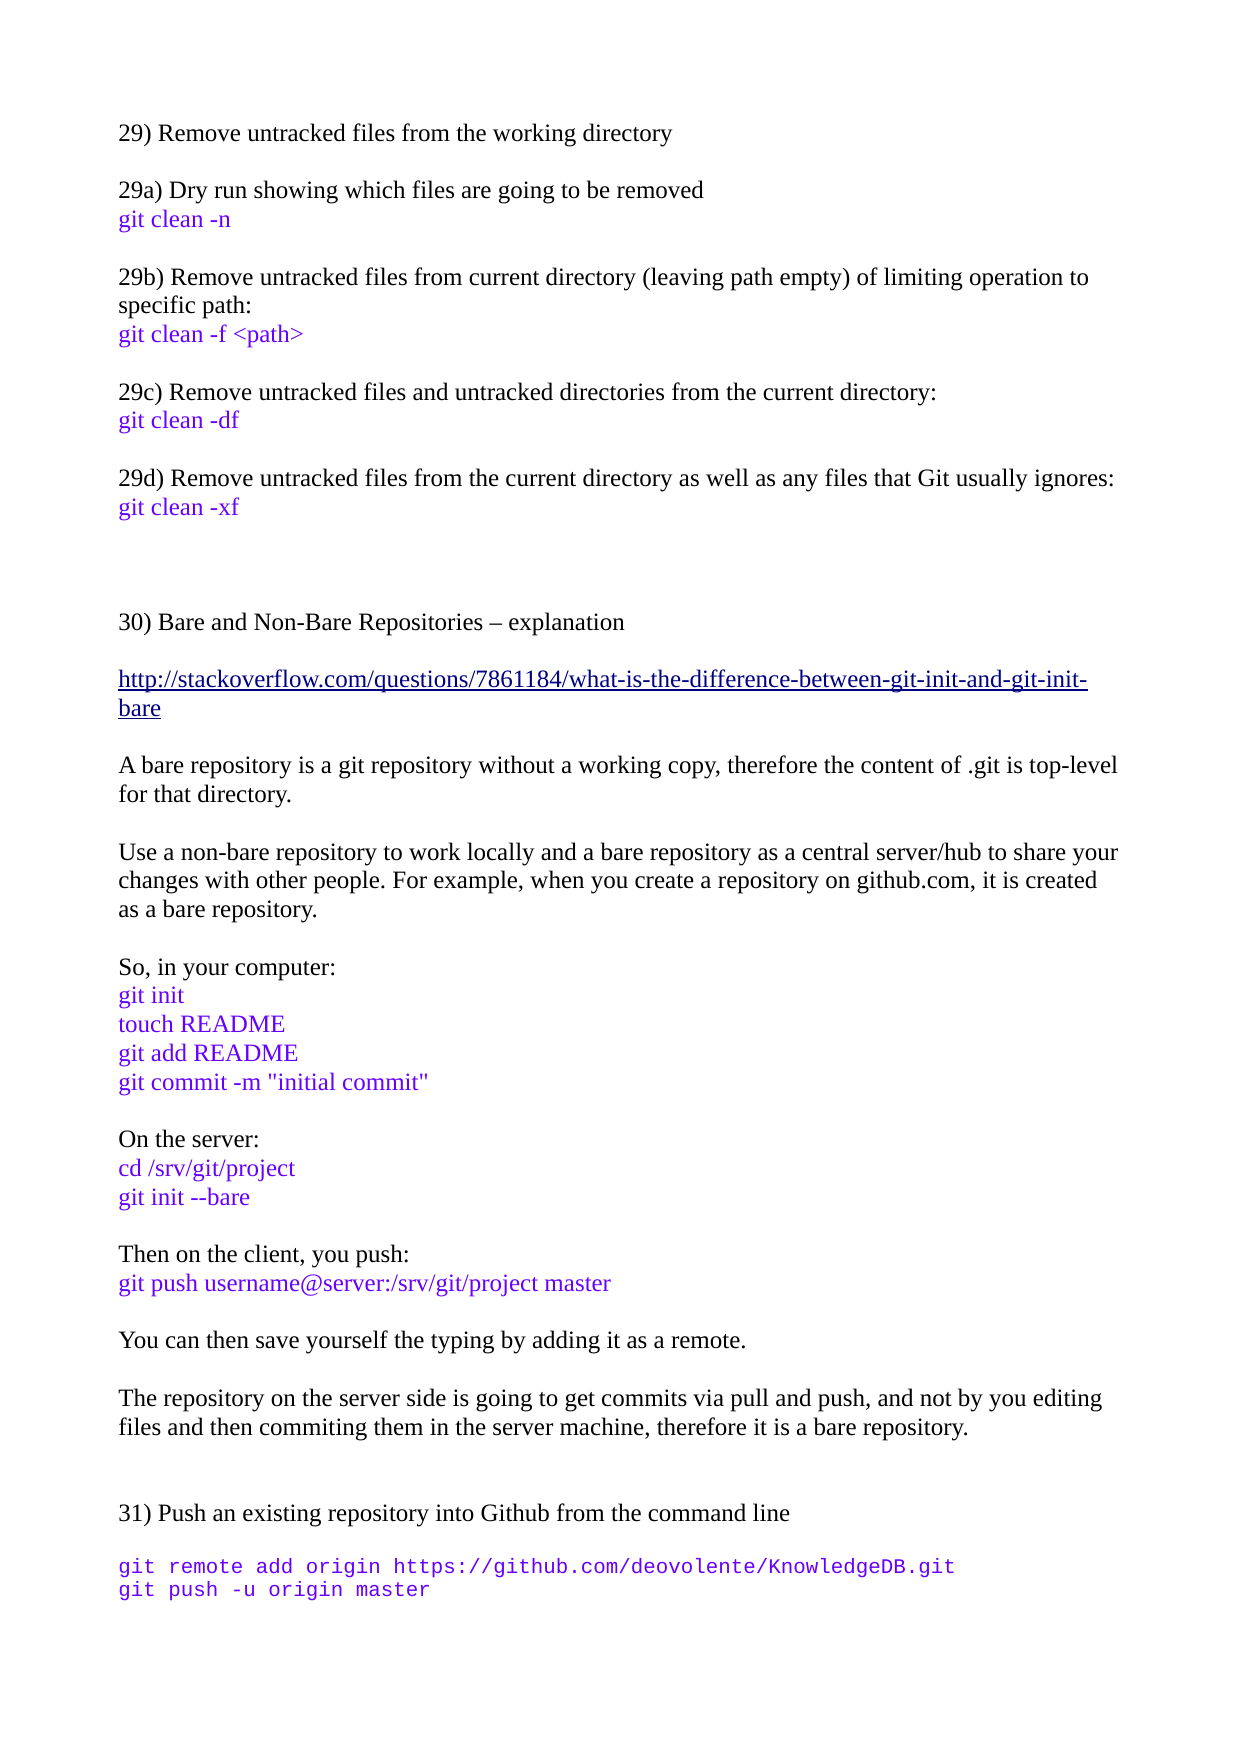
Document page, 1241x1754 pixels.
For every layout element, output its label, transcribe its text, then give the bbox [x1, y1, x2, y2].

text git push -u origin master [118, 1579, 1122, 1603]
text http://stackoverflow.com/questions/7861184/what-is-the-difference-between-git-init-and-git-init-bare [118, 664, 1122, 722]
text 29d) Remove untracked files from the current directory as well as any files that Git usually ignores: [118, 463, 1122, 492]
text git add README [118, 1038, 1122, 1067]
text 30) Bare and Non-Bare Repositories – explanation [118, 607, 1122, 636]
text git init [118, 981, 1122, 1009]
text 29a) Dry run showing which files are going to be removed [118, 176, 1122, 204]
text git clean -df [118, 406, 1122, 434]
text git commit -m "initial commit" [118, 1067, 1122, 1096]
text git clean -n [118, 204, 1122, 233]
text 29b) Remove untracked files from current directory (leaving path empty) of limiting operation to specific path: [118, 262, 1122, 319]
text git push username@server:/srv/git/project master [118, 1268, 1122, 1297]
text Use a non-bare repository to work locally and a bare repository as a central server/hub to share your changes with other people. For example, when you create a repository on github.com, it is created as a bare repository. [118, 837, 1122, 923]
text 29c) Remove untracked files and untracked directories from the current directory: [118, 377, 1122, 406]
text git remote add origin https://github.com/deovolente/KnowledgeDB.git [118, 1556, 1122, 1579]
text Then on the client, you push: [118, 1239, 1122, 1268]
text git clean -f <path> [118, 319, 1122, 348]
text git init --bare [118, 1182, 1122, 1211]
text touch README [118, 1009, 1122, 1038]
text git clean -xf [118, 492, 1122, 521]
text A bare repository is a git repository without a working copy, therefore the content of .git is top-level for that directory. [118, 751, 1122, 808]
text On the server: [118, 1124, 1122, 1153]
text So, in your computer: [118, 952, 1122, 981]
text The repository on the server side is going to get commits via pull and push, and not by you editing files and then commiting them in the server machine, therefore it is a bare repository. [118, 1383, 1122, 1441]
text cd /srv/git/project [118, 1153, 1122, 1182]
text You can then save yourself the typing by adding it as a remote. [118, 1326, 1122, 1354]
text 31) Push an existing repository into Github from the command line [118, 1498, 1122, 1527]
text 29) Remove untracked files from the working directory [118, 118, 1122, 147]
